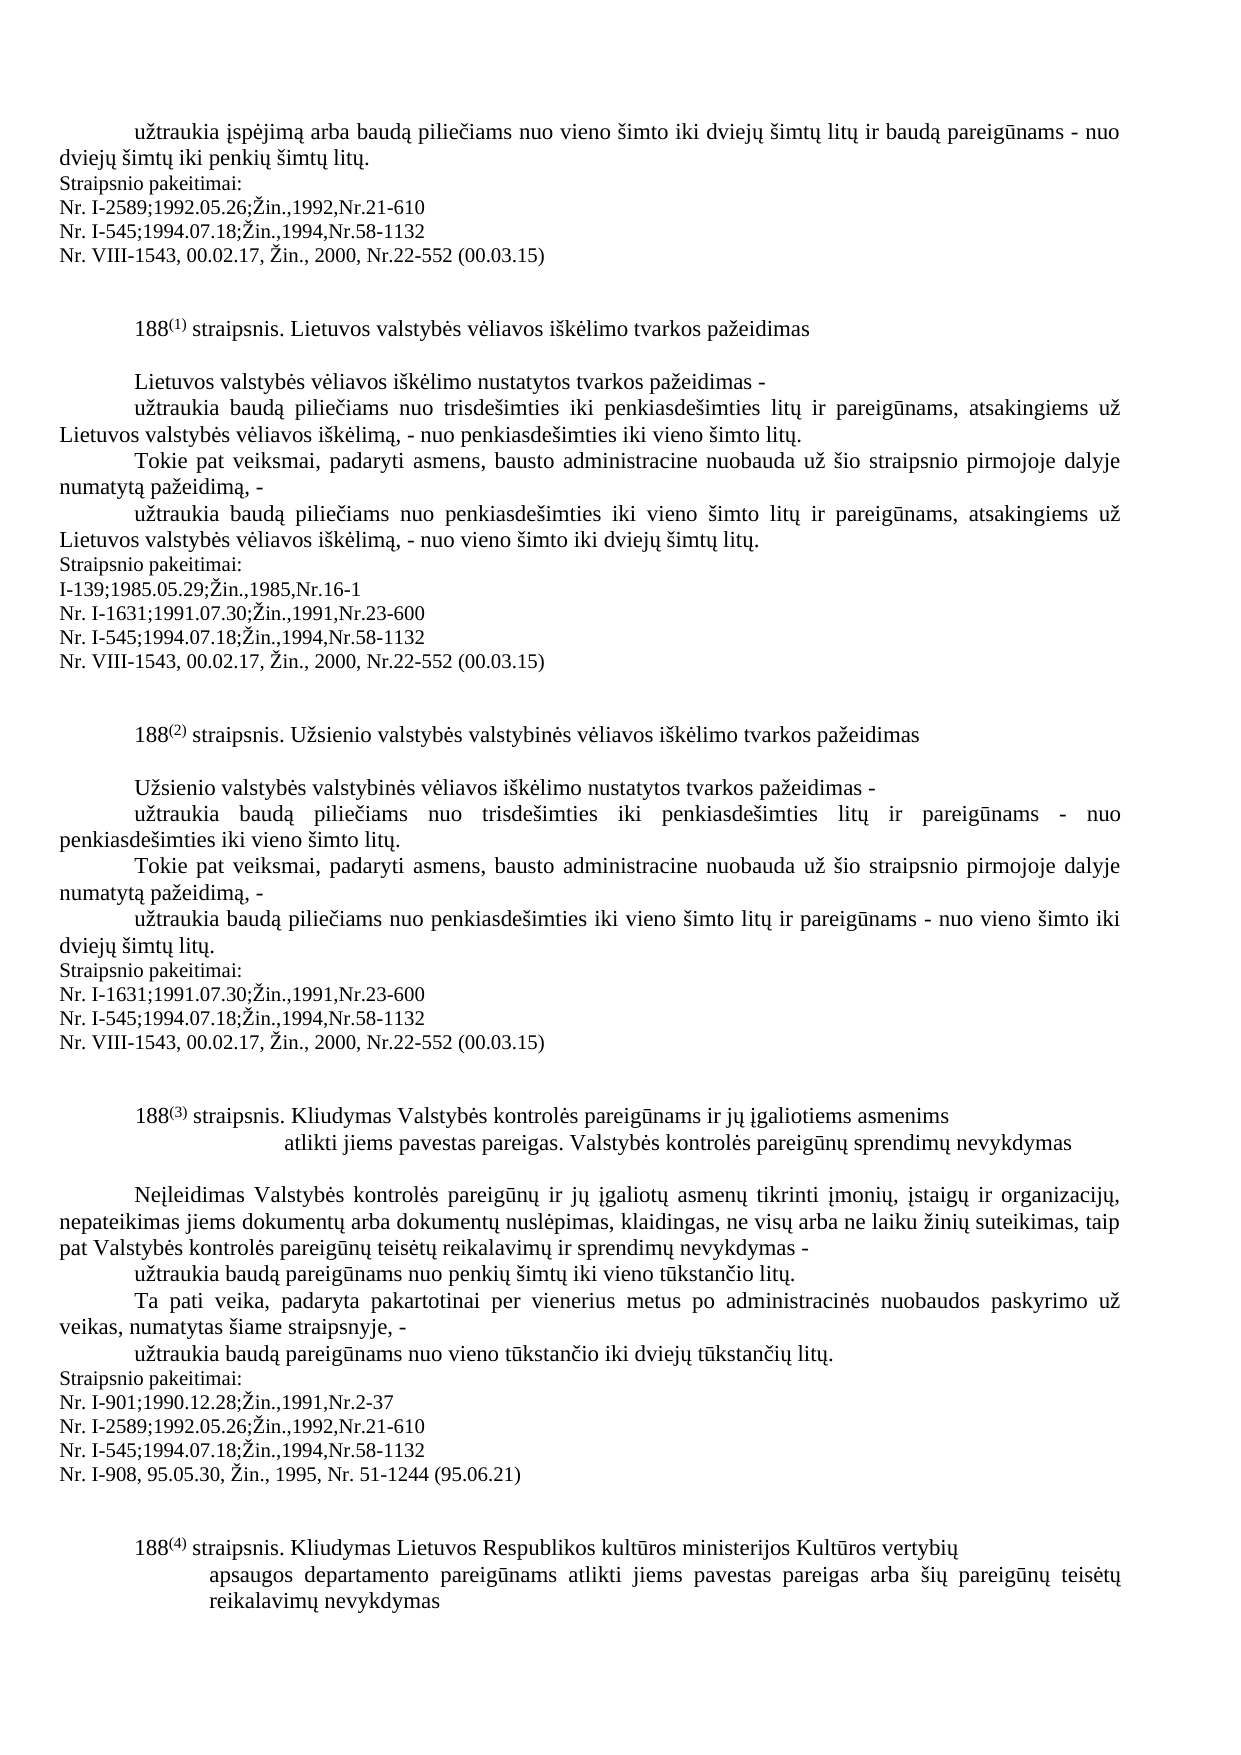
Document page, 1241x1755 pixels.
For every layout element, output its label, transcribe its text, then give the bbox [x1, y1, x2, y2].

text Tokie pat veiksmai, padaryti asmens, bausto administracine nuobauda už šio straipsnio pirmojoje dalyje numatytą pažeidimą, - [59, 853, 1122, 905]
text Straipsnio pakeitimai: [59, 958, 1122, 982]
text užtraukia baudą piliečiams nuo trisdešimties iki penkiasdešimties litų ir pareigūnams - nuo penkiasdešimties iki vieno šimto litų. [59, 800, 1122, 853]
text Nr. I-2589;1992.05.26;Žin.,1992,Nr.21-610 [59, 1414, 1122, 1438]
text Užsienio valstybės valstybinės vėliavos iškėlimo nustatytos tvarkos pažeidimas - [59, 773, 1122, 800]
text Straipsnio pakeitimai: [59, 552, 1122, 576]
text Straipsnio pakeitimai: [59, 171, 1122, 195]
text Nr. VIII-1543, 00.02.17, Žin., 2000, Nr.22-552 (00.03.15) [59, 649, 1122, 673]
text Nr. I-2589;1992.05.26;Žin.,1992,Nr.21-610 [59, 195, 1122, 219]
text užtraukia baudą piliečiams nuo penkiasdešimties iki vieno šimto litų ir pareigūnams - nuo vieno šimto iki dviejų šimtų litų. [59, 905, 1122, 958]
text I-139;1985.05.29;Žin.,1985,Nr.16-1 [59, 576, 1122, 601]
text užtraukia baudą pareigūnams nuo penkių šimtų iki vieno tūkstančio litų. [59, 1261, 1122, 1287]
text užtraukia baudą piliečiams nuo trisdešimties iki penkiasdešimties litų ir pareigūnams, atsakingiems už Lietuvos valstybės vėliavos iškėlimą, - nuo penkiasdešimties iki vieno šimto litų. [59, 394, 1122, 447]
text 188(4) straipsnis. Kliudymas Lietuvos Respublikos kultūros ministerijos Kultūros vertybių [59, 1534, 1122, 1561]
text Nr. I-1631;1991.07.30;Žin.,1991,Nr.23-600 [59, 982, 1122, 1006]
text Nr. I-545;1994.07.18;Žin.,1994,Nr.58-1132 [59, 1006, 1122, 1030]
text užtraukia įspėjimą arba baudą piliečiams nuo vieno šimto iki dviejų šimtų litų ir baudą pareigūnams - nuo dviejų šimtų iki penkių šimtų litų. [59, 118, 1122, 171]
text Nr. I-545;1994.07.18;Žin.,1994,Nr.58-1132 [59, 219, 1122, 243]
text Nr. I-1631;1991.07.30;Žin.,1991,Nr.23-600 [59, 601, 1122, 624]
text atlikti jiems pavestas pareigas. Valstybės kontrolės pareigūnų sprendimų nevykdymas [284, 1129, 1122, 1155]
text Nr. I-545;1994.07.18;Žin.,1994,Nr.58-1132 [59, 624, 1122, 649]
text Nr. I-545;1994.07.18;Žin.,1994,Nr.58-1132 [59, 1438, 1122, 1462]
text 188(1) straipsnis. Lietuvos valstybės vėliavos iškėlimo tvarkos pažeidimas [59, 315, 1122, 342]
text 188(2) straipsnis. Užsienio valstybės valstybinės vėliavos iškėlimo tvarkos pažeidimas [134, 721, 1122, 747]
text užtraukia baudą piliečiams nuo penkiasdešimties iki vieno šimto litų ir pareigūnams, atsakingiems už Lietuvos valstybės vėliavos iškėlimą, - nuo vieno šimto iki dviejų šimtų litų. [59, 500, 1122, 552]
text Straipsnio pakeitimai: [59, 1366, 1122, 1390]
text Neįleidimas Valstybės kontrolės pareigūnų ir jų įgaliotų asmenų tikrinti įmonių, įstaigų ir organizacijų, nepateikimas jiems dokumentų arba dokumentų nuslėpimas, klaidingas, ne visų arba ne laiku žinių suteikimas, taip pat Valstybės kontrolės pareigūnų teisėtų reikalavimų ir sprendimų nevykdymas - [59, 1181, 1122, 1261]
text užtraukia baudą pareigūnams nuo vieno tūkstančio iki dviejų tūkstančių litų. [59, 1339, 1122, 1366]
text Nr. VIII-1543, 00.02.17, Žin., 2000, Nr.22-552 (00.03.15) [59, 1030, 1122, 1054]
text Nr. I-901;1990.12.28;Žin.,1991,Nr.2-37 [59, 1390, 1122, 1414]
text Tokie pat veiksmai, padaryti asmens, bausto administracine nuobauda už šio straipsnio pirmojoje dalyje numatytą pažeidimą, - [59, 447, 1122, 500]
text Ta pati veika, padaryta pakartotinai per vienerius metus po administracinės nuobaudos paskyrimo už veikas, numatytas šiame straipsnyje, - [59, 1287, 1122, 1339]
text Nr. I-908, 95.05.30, Žin., 1995, Nr. 51-1244 (95.06.21) [59, 1462, 1122, 1486]
text apsaugos departamento pareigūnams atlikti jiems pavestas pareigas arba šių pareigūnų teisėtų reikalavimų nevykdymas [209, 1561, 1122, 1613]
text Nr. VIII-1543, 00.02.17, Žin., 2000, Nr.22-552 (00.03.15) [59, 243, 1122, 267]
text Lietuvos valstybės vėliavos iškėlimo nustatytos tvarkos pažeidimas - [59, 368, 1122, 394]
text 188(3) straipsnis. Kliudymas Valstybės kontrolės pareigūnams ir jų įgaliotiems asmenims [135, 1102, 1122, 1129]
